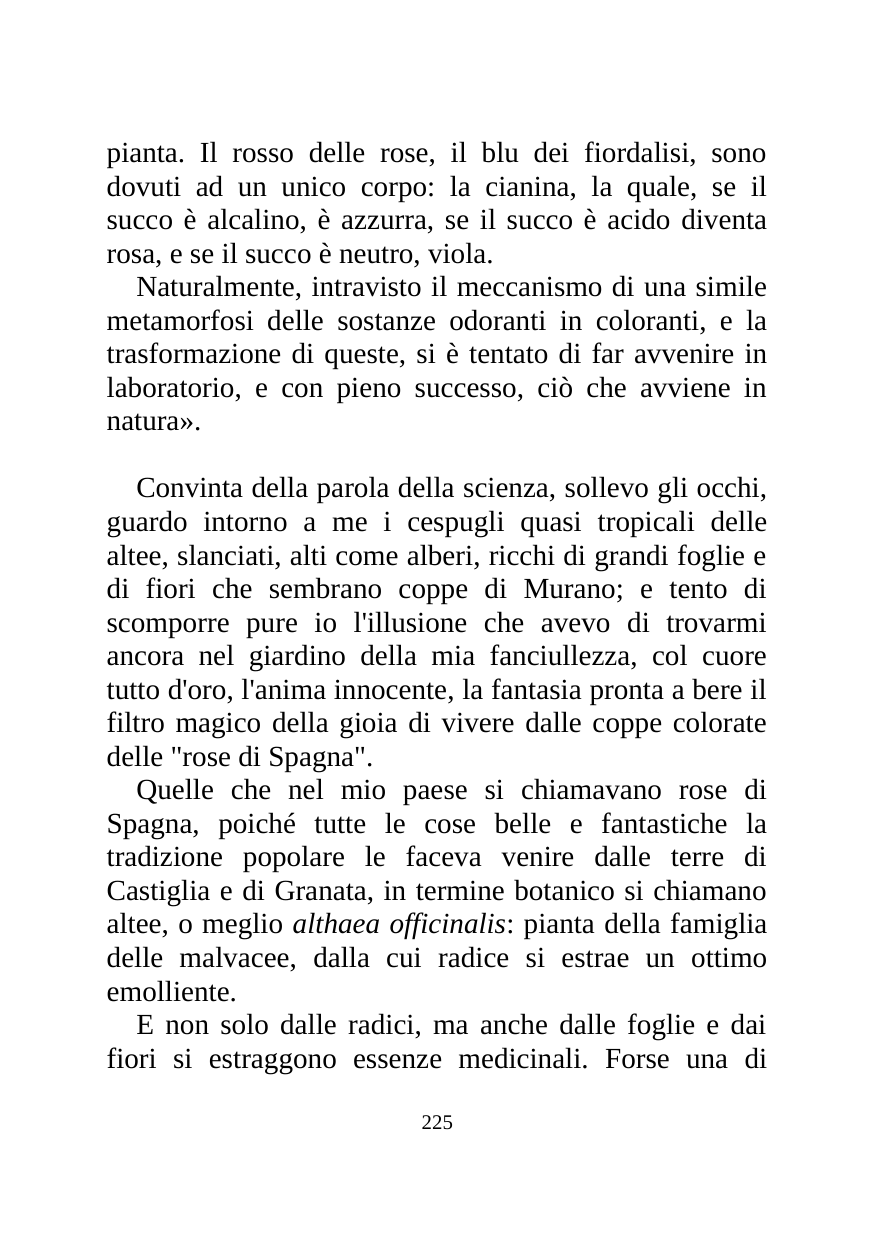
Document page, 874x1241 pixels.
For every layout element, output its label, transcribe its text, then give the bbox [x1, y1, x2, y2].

text Quelle che nel mio paese si chiamavano rose di Spagna, poiché tutte le cose belle e fantastiche la tradizione popolare le faceva venire dalle terre di Castiglia e di Granata, in termine botanico si chiamano altee, o meglio althaea officinalis: pianta della famiglia delle malvacee, dalla cui radice si estrae un ottimo emolliente. [106, 772, 768, 1007]
text Convinta della parola della scienza, sollevo gli occhi, guardo intorno a me i cespugli quasi tropicali delle altee, slanciati, alti come alberi, ricchi di grandi foglie e di fiori che sembrano coppe di Murano; e tento di scomporre pure io l'illusione che avevo di trovarmi ancora nel giardino della mia fanciullezza, col cuore tutto d'oro, l'anima innocente, la fantasia pronta a bere il filtro magico della gioia di vivere dalle coppe colorate delle "rose di Spagna". [106, 471, 768, 772]
text Naturalmente, intravisto il meccanismo di una simile metamorfosi delle sostanze odoranti in coloranti, e la trasformazione di queste, si è tentato di far avvenire in laboratorio, e con pieno successo, ciò che avviene in natura». [106, 269, 768, 437]
text E non solo dalle radici, ma anche dalle foglie e dai fiori si estraggono essenze medicinali. Forse una di [106, 1007, 768, 1074]
text pianta. Il rosso delle rose, il blu dei fiordalisi, sono dovuti ad un unico corpo: la cianina, la quale, se il succo è alcalino, è azzurra, se il succo è acido diventa rosa, e se il succo è neutro, viola. [106, 135, 768, 269]
